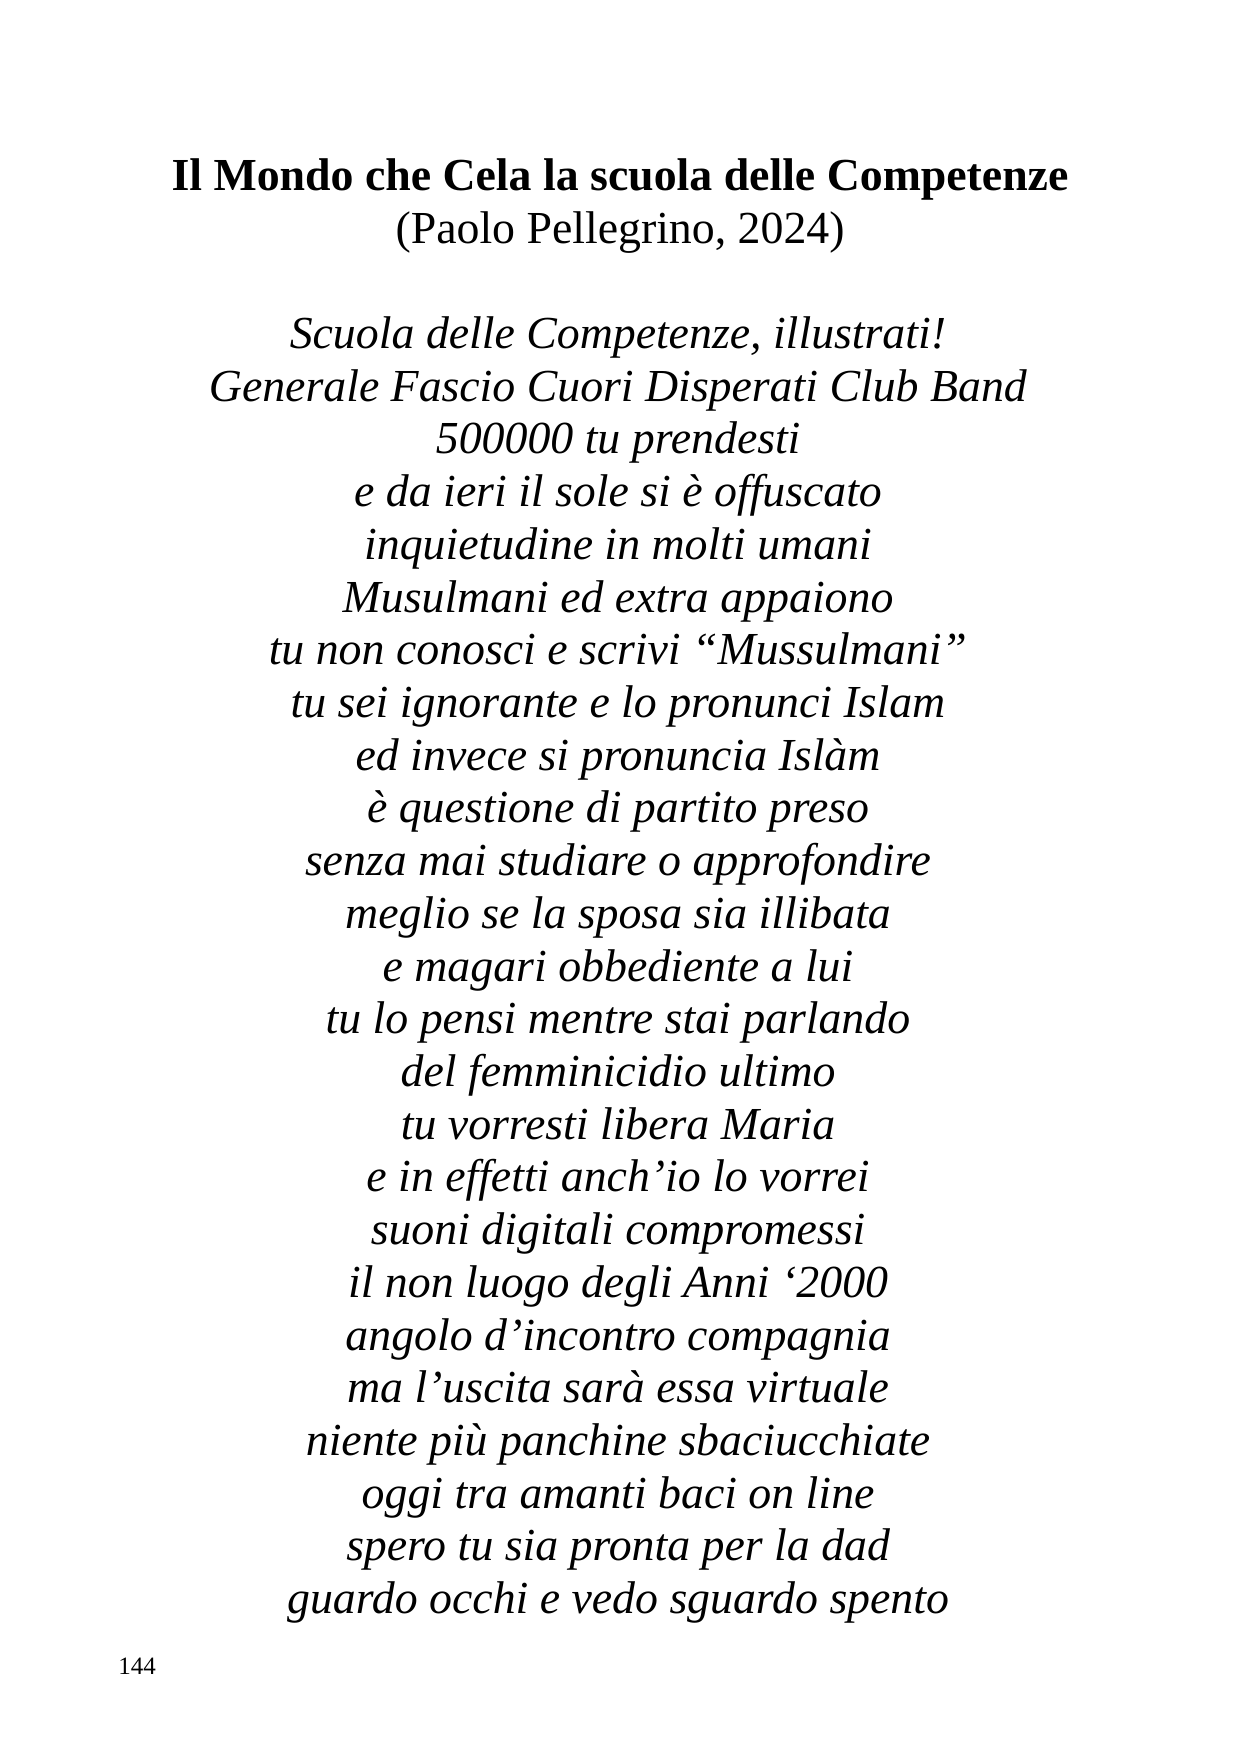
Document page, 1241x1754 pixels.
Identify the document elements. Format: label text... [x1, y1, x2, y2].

text ma l’uscita sarà essa virtuale [118, 1360, 1122, 1413]
text oggi tra amanti baci on line [118, 1465, 1122, 1518]
text spero tu sia pronta per la dad [118, 1518, 1122, 1571]
text Musulmani ed extra appaiono [118, 569, 1122, 622]
text niente più panchine sbaciucchiate [118, 1413, 1122, 1465]
text meglio se la sposa sia illibata [118, 886, 1122, 938]
text e magari obbediente a lui [118, 938, 1122, 991]
text Generale Fascio Cuori Disperati Club Band [118, 358, 1122, 411]
text ed invece si pronuncia Islàm [118, 727, 1122, 780]
text tu vorresti libera Maria [118, 1096, 1122, 1149]
text tu non conosci e scrivi “Mussulmani” [118, 622, 1122, 675]
text (Paolo Pellegrino, 2024) [118, 200, 1122, 253]
text e da ieri il sole si è offuscato [118, 464, 1122, 517]
text 500000 tu prendesti [118, 411, 1122, 464]
text senza mai studiare o approfondire [118, 833, 1122, 886]
text inquietudine in molti umani [118, 517, 1122, 569]
text tu sei ignorante e lo pronunci Islam [118, 675, 1122, 727]
text Il Mondo che Cela la scuola delle Competenze [118, 148, 1122, 200]
text il non luogo degli Anni ‘2000 [118, 1254, 1122, 1307]
text tu lo pensi mentre stai parlando [118, 991, 1122, 1044]
text suoni digitali compromessi [118, 1202, 1122, 1254]
text del femminicidio ultimo [118, 1044, 1122, 1096]
text è questione di partito preso [118, 780, 1122, 833]
text guardo occhi e vedo sguardo spento [118, 1571, 1122, 1623]
text e in effetti anch’io lo vorrei [118, 1149, 1122, 1202]
text Scuola delle Competenze, illustrati! [118, 306, 1122, 358]
text angolo d’incontro compagnia [118, 1307, 1122, 1360]
